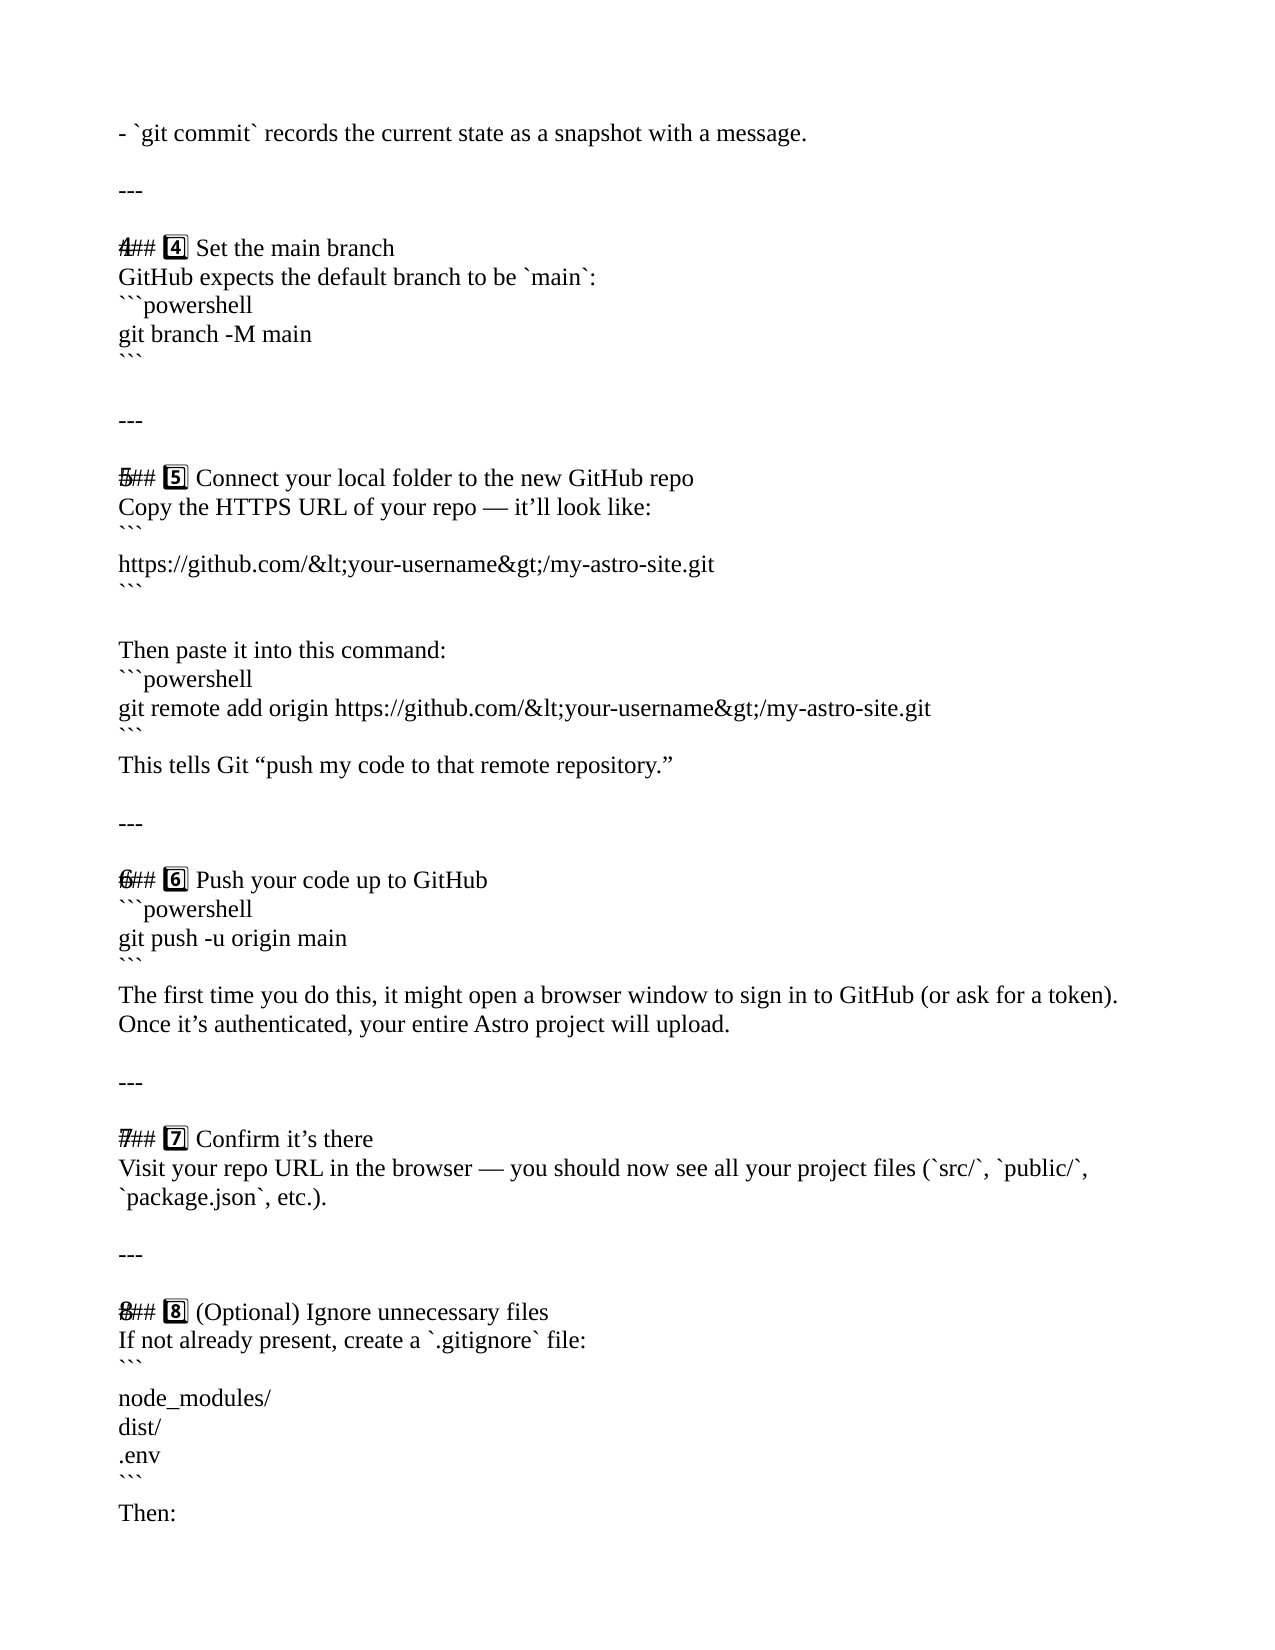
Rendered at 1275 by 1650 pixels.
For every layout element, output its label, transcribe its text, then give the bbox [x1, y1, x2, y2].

text Then paste it into this command: [118, 636, 1157, 664]
text ### 6️⃣ Push your code up to GitHub [118, 866, 1157, 894]
text ### 5️⃣ Connect your local folder to the new GitHub repo [118, 463, 1157, 492]
text Visit your repo URL in the browser — you should now see all your project files (`src/`, `public/`, `package.json`, etc.). [118, 1153, 1157, 1211]
text Copy the HTTPS URL of your repo — it’ll look like: [118, 492, 1157, 521]
text If not already present, create a `.gitignore` file: [118, 1326, 1157, 1354]
text --- [118, 808, 1157, 837]
text ```powershell [118, 291, 1157, 319]
text GitHub expects the default branch to be `main`: [118, 262, 1157, 291]
text Then: [118, 1498, 1157, 1527]
text ### 4️⃣ Set the main branch [118, 233, 1157, 262]
text ``` [118, 521, 1157, 549]
text node_modules/ [118, 1383, 1157, 1412]
text dist/ [118, 1412, 1157, 1441]
text ``` [118, 1469, 1157, 1498]
text The first time you do this, it might open a browser window to sign in to GitHub (or ask for a token). Once it’s authenticated, your entire Astro project will upload. [118, 981, 1157, 1038]
text ``` [118, 1354, 1157, 1383]
text git branch -M main [118, 319, 1157, 348]
text git push -u origin main [118, 923, 1157, 952]
text - `git commit` records the current state as a snapshot with a message. [118, 118, 1157, 147]
text --- [118, 1239, 1157, 1268]
text --- [118, 1067, 1157, 1096]
text ``` [118, 348, 1157, 377]
text ```powershell [118, 664, 1157, 693]
text --- [118, 176, 1157, 204]
text ### 8️⃣ (Optional) Ignore unnecessary files [118, 1297, 1157, 1326]
text ```powershell [118, 894, 1157, 923]
text ``` [118, 722, 1157, 751]
text ``` [118, 952, 1157, 981]
text --- [118, 406, 1157, 434]
text ``` [118, 578, 1157, 607]
text .env [118, 1441, 1157, 1469]
text https://github.com/&lt;your-username&gt;/my-astro-site.git [118, 549, 1157, 578]
text git remote add origin https://github.com/&lt;your-username&gt;/my-astro-site.git [118, 693, 1157, 722]
text This tells Git “push my code to that remote repository.” [118, 751, 1157, 779]
text ### 7️⃣ Confirm it’s there [118, 1124, 1157, 1153]
